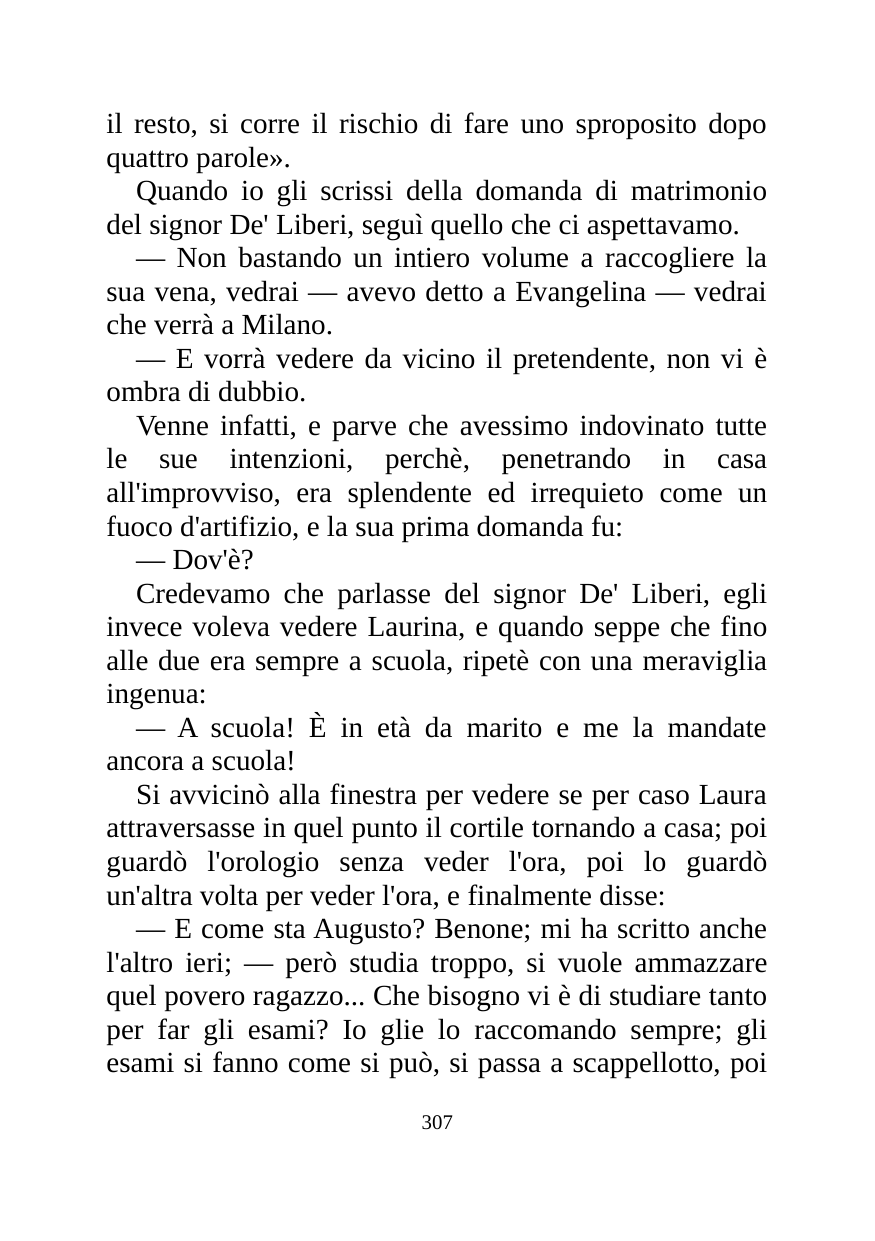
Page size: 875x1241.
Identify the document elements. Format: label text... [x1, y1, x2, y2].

text — A scuola! È in età da marito e me la mandate ancora a scuola! [106, 710, 768, 777]
text Si avvicinò alla finestra per vedere se per caso Laura attraversasse in quel punto il cortile tornando a casa; poi guardò l'orologio senza veder l'ora, poi lo guardò un'altra volta per veder l'ora, e finalmente disse: [106, 777, 768, 911]
text — Non bastando un intiero volume a raccogliere la sua vena, vedrai — avevo detto a Evangelina — vedrai che verrà a Milano. [106, 240, 768, 341]
text Credevamo che parlasse del signor De' Liberi, egli invece voleva vedere Laurina, e quando seppe che fino alle due era sempre a scuola, ripetè con una meraviglia ingenua: [106, 576, 768, 710]
text — Dov'è? [106, 542, 768, 576]
text — E vorrà vedere da vicino il pretendente, non vi è ombra di dubbio. [106, 341, 768, 408]
text Venne infatti, e parve che avessimo indovinato tutte le sue intenzioni, perchè, penetrando in casa all'improvviso, era splendente ed irrequieto come un fuoco d'artifizio, e la sua prima domanda fu: [106, 408, 768, 542]
text — E come sta Augusto? Benone; mi ha scritto anche l'altro ieri; — però studia troppo, si vuole ammazzare quel povero ragazzo... Che bisogno vi è di studiare tanto per far gli esami? Io glie lo raccomando sempre; gli esami si fanno come si può, si passa a scappellotto, poi [106, 911, 768, 1079]
text il resto, si corre il rischio di fare uno sproposito dopo quattro parole». [106, 106, 768, 173]
text Quando io gli scrissi della domanda di matrimonio del signor De' Liberi, seguì quello che ci aspettavamo. [106, 173, 768, 240]
